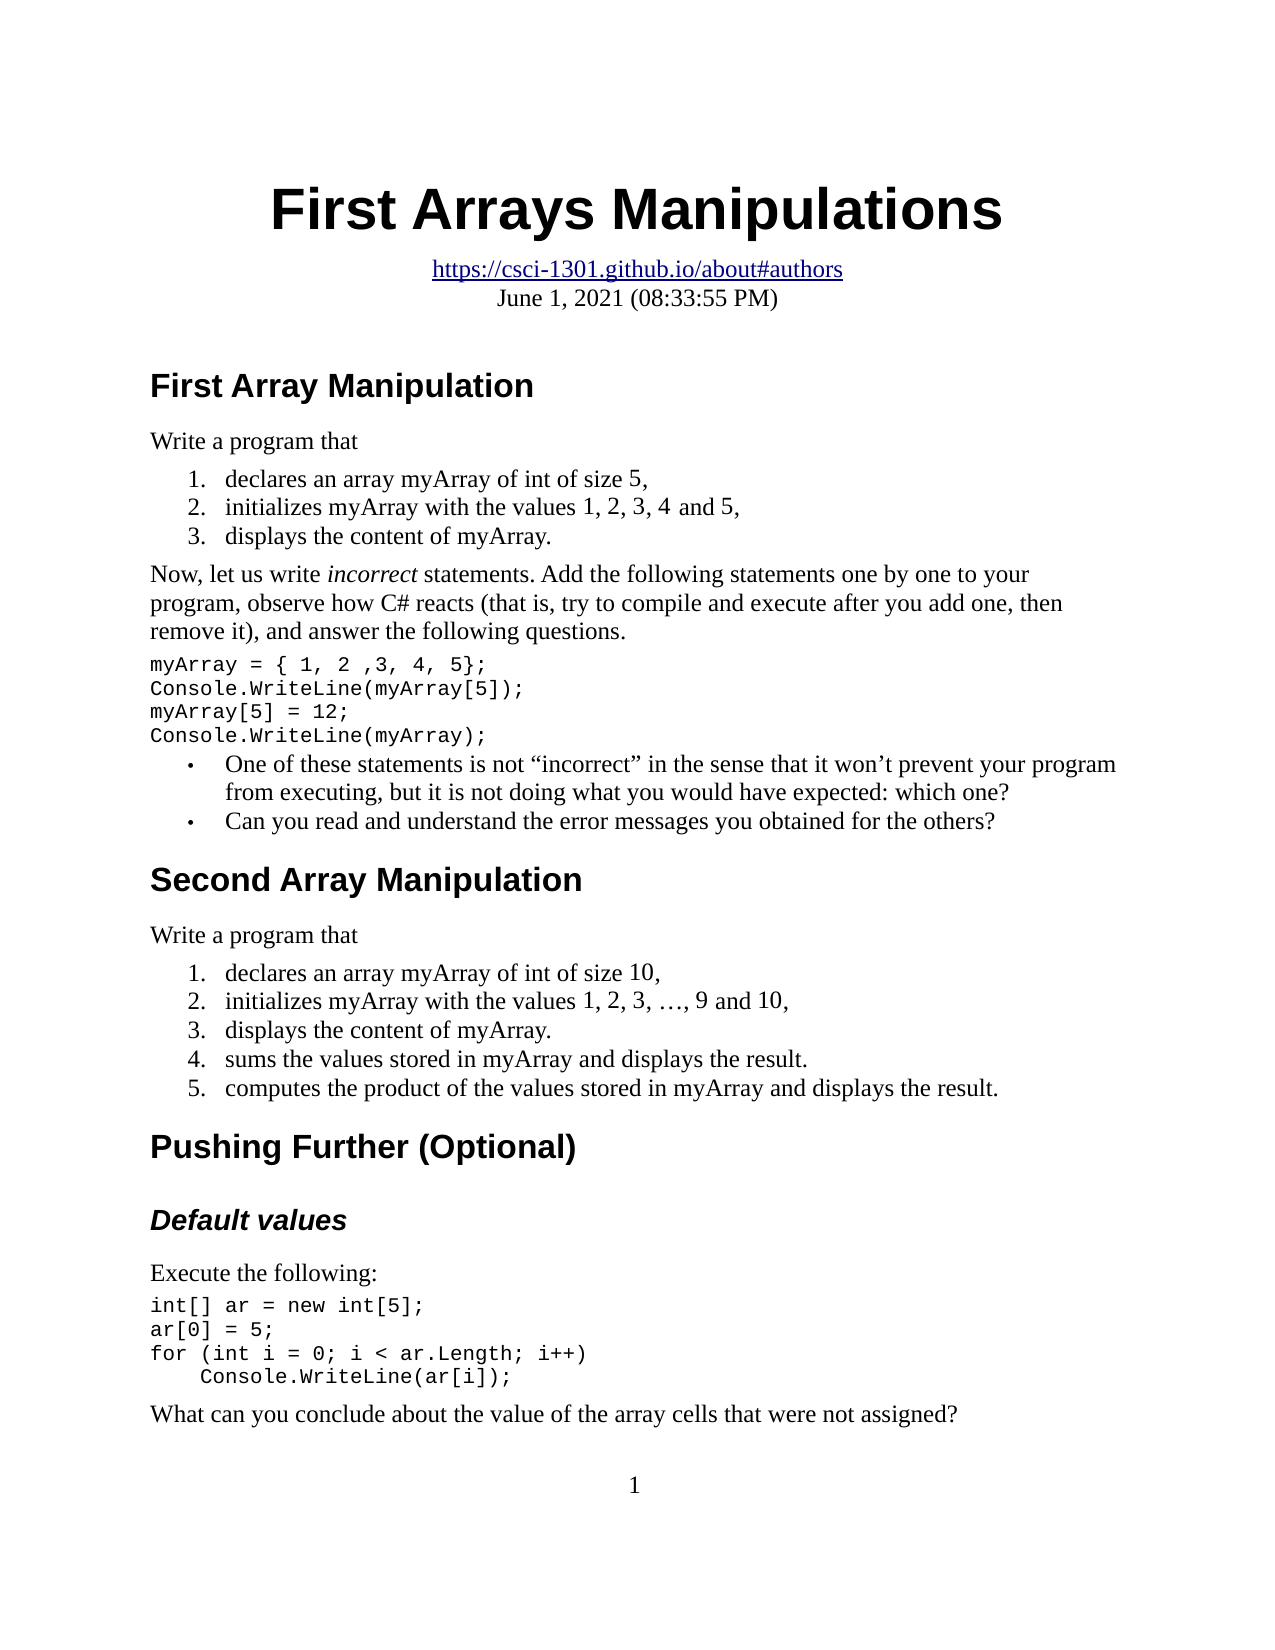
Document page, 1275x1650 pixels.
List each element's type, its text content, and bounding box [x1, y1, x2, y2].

list One of these statements is not “incorrect” in the sense that it won’t prevent your program from executing, but it is not doing what you would have expected: which one? [187, 749, 1125, 806]
list computes the product of the values stored in myArray and displays the result. [187, 1073, 1125, 1101]
title First Arrays Manipulations [150, 175, 1125, 242]
subtitle Default values [150, 1203, 1125, 1236]
list displays the content of myArray. [187, 1015, 1125, 1044]
text Write a program that [150, 920, 1125, 949]
text int[] ar = new int[5]; [150, 1295, 1125, 1319]
list sums the values stored in myArray and displays the result. [187, 1044, 1125, 1073]
text Execute the following: [150, 1258, 1125, 1286]
text Write a program that [150, 426, 1125, 455]
subtitle Pushing Further (Optional) [150, 1126, 1125, 1165]
text ar[0] = 5; [150, 1319, 1125, 1343]
text for (int i = 0; i < ar.Length; i++) [150, 1343, 1125, 1366]
text Console.WriteLine(myArray); [150, 725, 1125, 749]
text What can you conclude about the value of the array cells that were not assigned? [150, 1399, 1125, 1428]
list displays the content of myArray. [187, 521, 1125, 550]
list initializes myArray with the values , , , …, and , [187, 986, 1125, 1015]
text Now, let us write incorrect statements. Add the following statements one by one to your program, observe how C# reacts (that is, try to compile and execute after you add one, then remove it), and answer the following questions. [150, 559, 1125, 645]
text Console.WriteLine(ar[i]); [150, 1366, 1125, 1390]
text Console.WriteLine(myArray[5]); [150, 678, 1125, 701]
list Can you read and understand the error messages you obtained for the others? [187, 806, 1125, 835]
list declares an array myArray of int of size , [187, 958, 1125, 986]
subtitle First Array Manipulation [150, 366, 1125, 404]
text https://csci-1301.github.io/about#authors [150, 254, 1125, 283]
subtitle Second Array Manipulation [150, 860, 1125, 898]
text myArray[5] = 12; [150, 701, 1125, 725]
text myArray = { 1, 2 ,3, 4, 5}; [150, 654, 1125, 678]
list initializes myArray with the values , , , and , [187, 492, 1125, 521]
text June 1, 2021 (08:33:55 PM) [150, 283, 1125, 312]
list declares an array myArray of int of size , [187, 464, 1125, 492]
